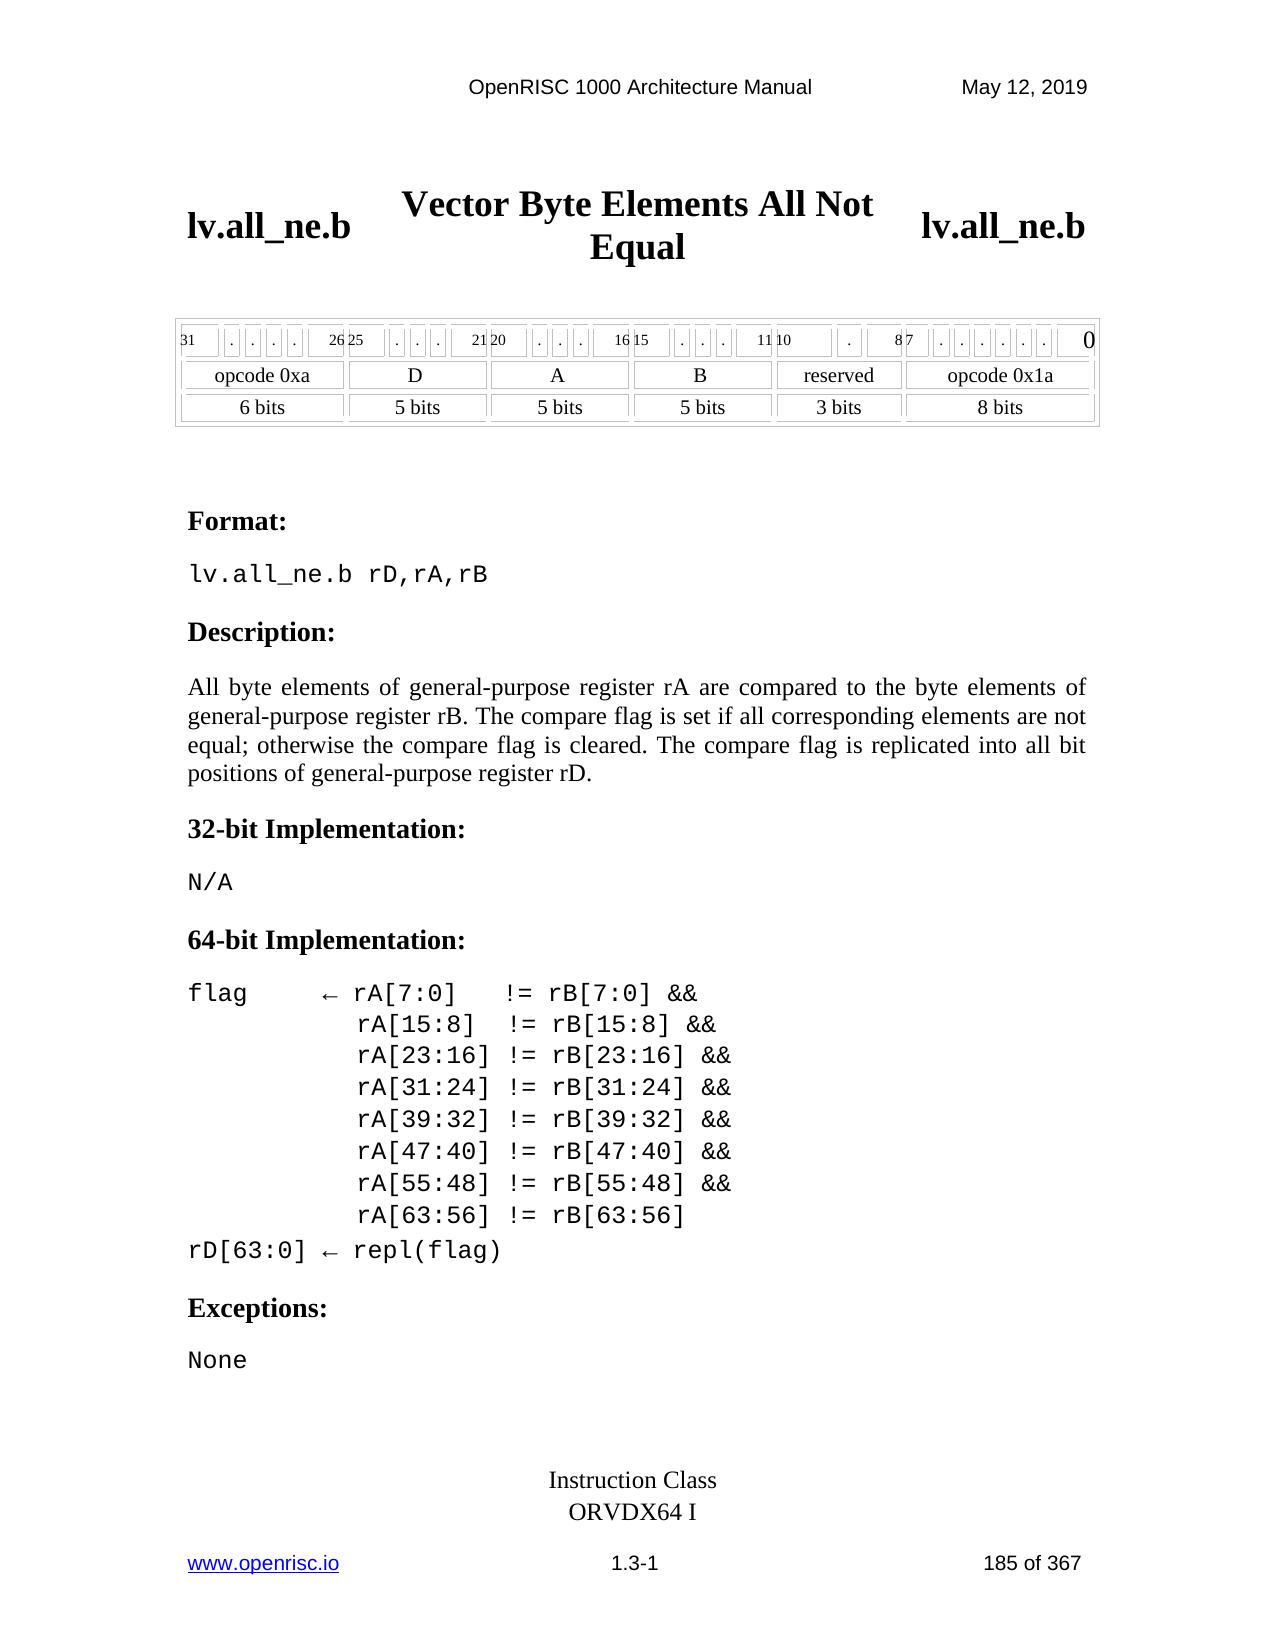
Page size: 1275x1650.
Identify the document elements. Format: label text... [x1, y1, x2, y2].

text 64-bit Implementation: [187, 923, 1087, 955]
text lv.all_ne.b rD,rA,rB [187, 561, 1087, 590]
text None [187, 1348, 1087, 1376]
text flag ← rA[7:0] != rB[7:0] && rA[15:8] != rB[15:8] && rA[23:16] != rB[23:16] && rA[31:24] != rB[31:24] && rA[39:32] != rB[39:32] && rA[47:40] != rB[47:40] && rA[55:48] != rB[55:48] && rA[63:56] != rB[63:56] rD[63:0] ← repl(flag) [187, 980, 1087, 1266]
text Format: [187, 504, 1087, 536]
text All byte elements of general-purpose register rA are compared to the byte elements of general-purpose register rB. The compare flag is set if all corresponding elements are not equal; otherwise the compare flag is cleared. The compare flag is replicated into all bit positions of general-purpose register rD. [187, 672, 1087, 787]
text Description: [187, 615, 1087, 647]
text N/A [187, 869, 1087, 898]
text Exceptions: [187, 1291, 1087, 1323]
text 32-bit Implementation: [187, 812, 1087, 844]
